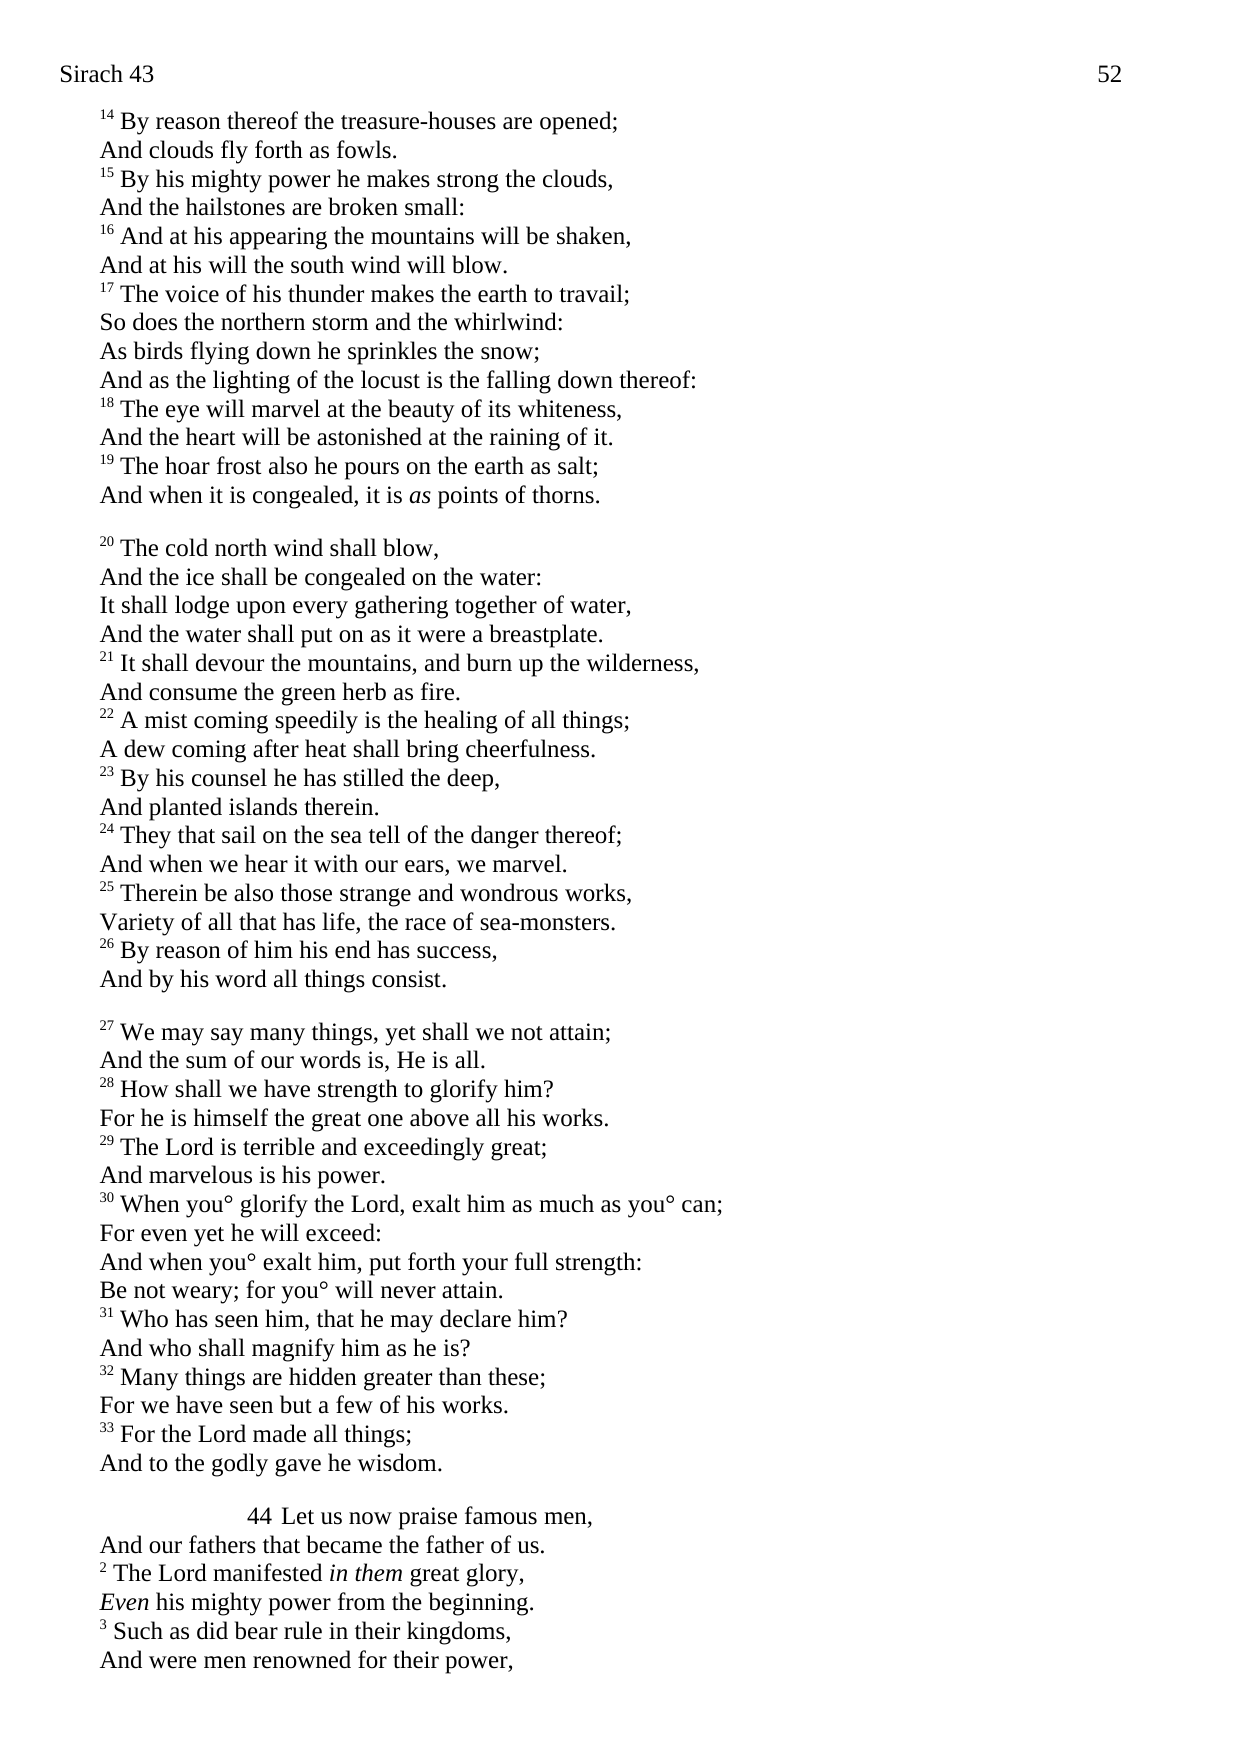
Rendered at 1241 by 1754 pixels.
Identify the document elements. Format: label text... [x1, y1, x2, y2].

text 26 By reason of him his end has success, [99, 935, 1122, 964]
text 32 Many things are hidden greater than these; [99, 1362, 1122, 1391]
text 33 For the Lord made all things; [99, 1419, 1122, 1448]
text And the hailstones are broken small: [99, 192, 1122, 221]
text 23 By his counsel he has stilled the deep, [99, 763, 1122, 792]
text 2 The Lord manifested in them great glory, [99, 1558, 1122, 1587]
text And were men renowned for their power, [99, 1645, 1122, 1673]
text And the sum of our words is, He is all. [99, 1046, 1122, 1074]
text And to the godly gave he wisdom. [99, 1448, 1122, 1477]
text 31 Who has seen him, that he may declare him? [99, 1304, 1122, 1333]
text And marvelous is his power. [99, 1161, 1122, 1189]
text 24 They that sail on the sea tell of the danger thereof; [99, 820, 1122, 849]
text 15 By his mighty power he makes strong the clouds, [99, 164, 1122, 192]
text For he is himself the great one above all his works. [99, 1103, 1122, 1132]
text 30 When you° glorify the Lord, exalt him as much as you° can; [99, 1189, 1122, 1218]
text And clouds fly forth as fowls. [99, 135, 1122, 164]
text So does the northern storm and the whirlwind: [99, 307, 1122, 336]
text 22 A mist coming speedily is the healing of all things; [99, 705, 1122, 734]
text For even yet he will exceed: [99, 1218, 1122, 1247]
text For we have seen but a few of his works. [99, 1391, 1122, 1419]
text 21 It shall devour the mountains, and burn up the wilderness, [99, 648, 1122, 677]
text 19 The hoar frost also he pours on the earth as salt; [99, 451, 1122, 480]
text And at his will the south wind will blow. [99, 250, 1122, 279]
text A dew coming after heat shall bring cheerfulness. [99, 734, 1122, 763]
text 44Let us now praise famous men, [247, 1501, 1122, 1530]
text And planted islands therein. [99, 792, 1122, 820]
text Variety of all that has life, the race of sea-monsters. [99, 907, 1122, 935]
text 18 The eye will marvel at the beauty of its whiteness, [99, 394, 1122, 422]
text And consume the green herb as fire. [99, 677, 1122, 705]
text And the ice shall be congealed on the water: [99, 562, 1122, 590]
text 28 How shall we have strength to glorify him? [99, 1074, 1122, 1103]
text 3 Such as did bear rule in their kingdoms, [99, 1616, 1122, 1645]
text As birds flying down he sprinkles the snow; [99, 336, 1122, 365]
text And the heart will be astonished at the raining of it. [99, 422, 1122, 451]
text 16 And at his appearing the mountains will be shaken, [99, 221, 1122, 250]
text 29 The Lord is terrible and exceedingly great; [99, 1132, 1122, 1161]
text And when it is congealed, it is as points of thorns. [99, 480, 1122, 509]
text It shall lodge upon every gathering together of water, [99, 590, 1122, 619]
text Be not weary; for you° will never attain. [99, 1276, 1122, 1304]
text 14 By reason thereof the treasure-houses are opened; [99, 106, 1122, 135]
text Even his mighty power from the beginning. [99, 1587, 1122, 1616]
text 27 We may say many things, yet shall we not attain; [99, 1017, 1122, 1046]
text And by his word all things consist. [99, 964, 1122, 993]
text And when we hear it with our ears, we marvel. [99, 849, 1122, 878]
text 17 The voice of his thunder makes the earth to travail; [99, 279, 1122, 307]
text 25 Therein be also those strange and wondrous works, [99, 878, 1122, 907]
text 20 The cold north wind shall blow, [99, 533, 1122, 562]
text And as the lighting of the locust is the falling down thereof: [99, 365, 1122, 394]
text And who shall magnify him as he is? [99, 1333, 1122, 1362]
text And the water shall put on as it were a breastplate. [99, 619, 1122, 648]
text And when you° exalt him, put forth your full strength: [99, 1247, 1122, 1276]
text And our fathers that became the father of us. [99, 1530, 1122, 1558]
